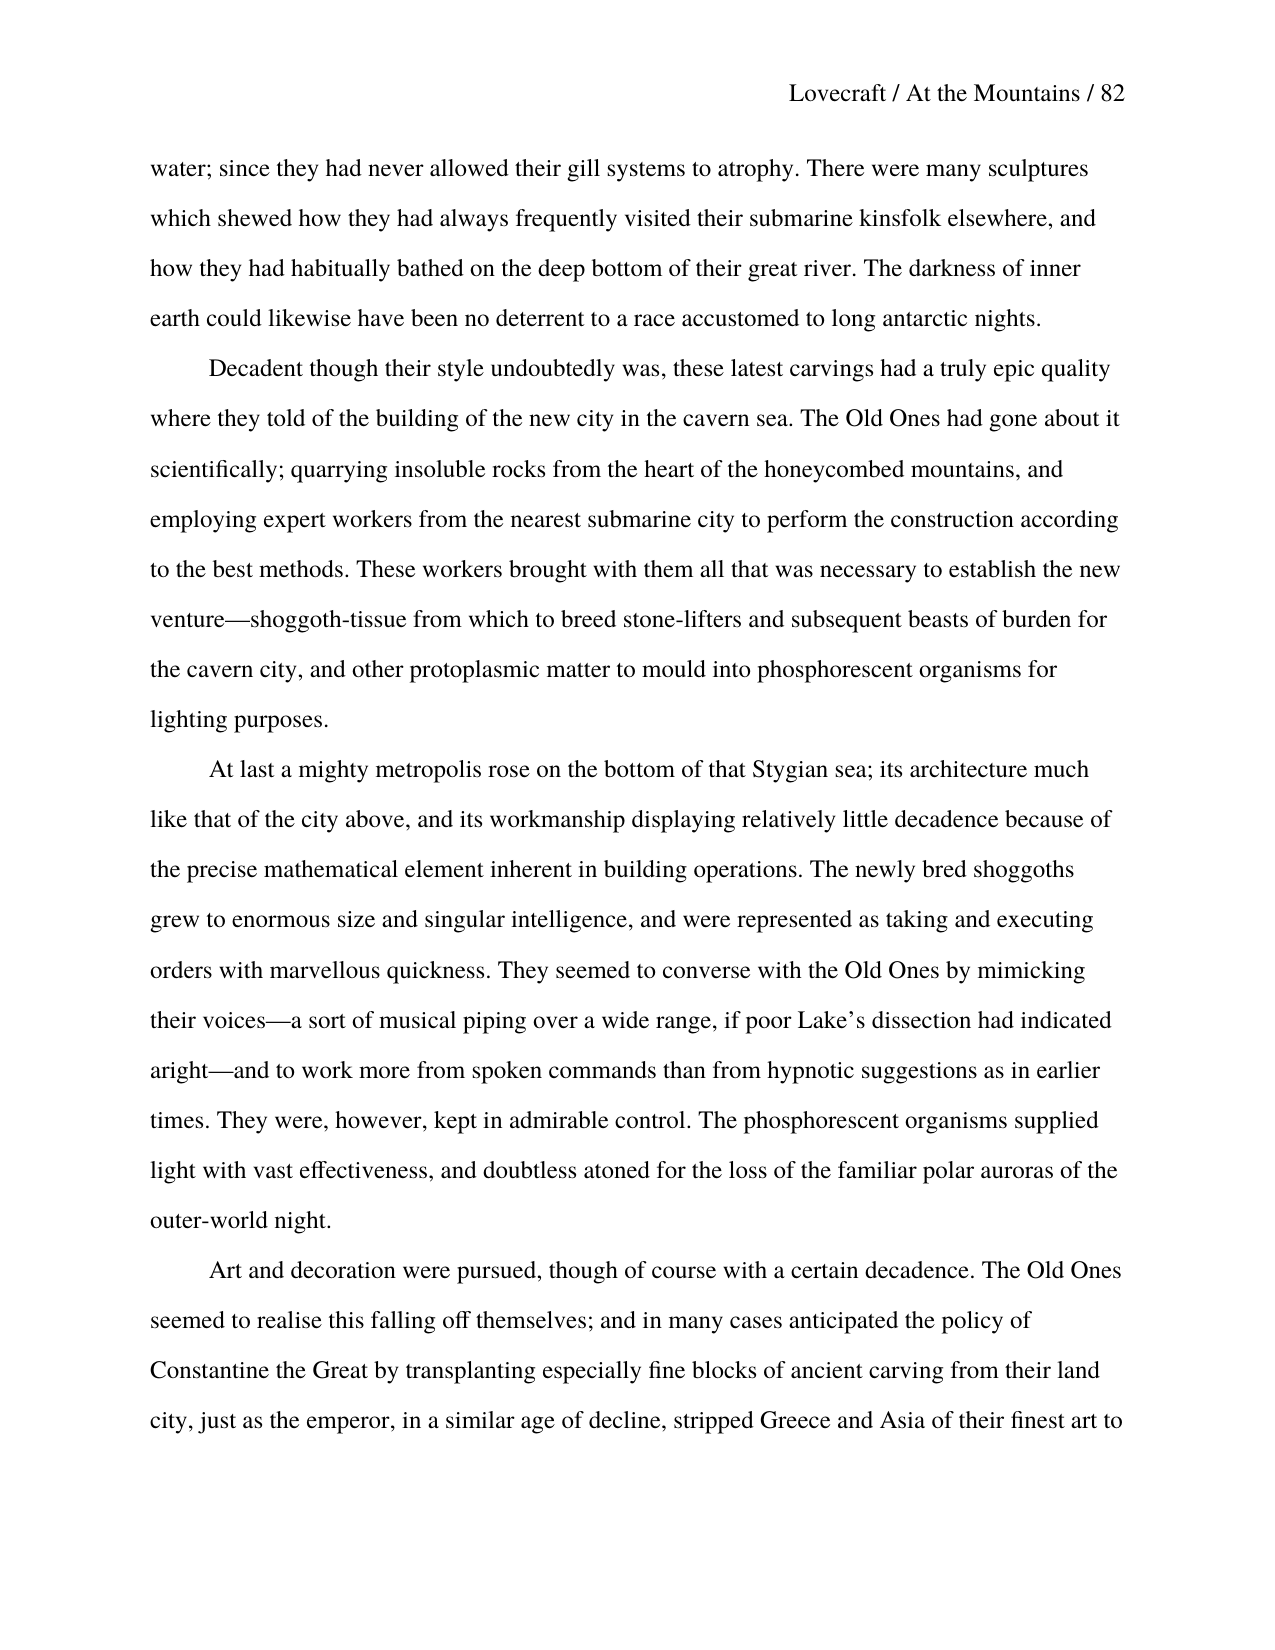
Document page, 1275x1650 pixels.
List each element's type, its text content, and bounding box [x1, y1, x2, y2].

text water; since they had never allowed their gill systems to atrophy. There were many sculptures which shewed how they had always frequently visited their submarine kinsfolk elsewhere, and how they had habitually bathed on the deep bottom of their great river. The darkness of inner earth could likewise have been no deterrent to a race accustomed to long antarctic nights. [150, 150, 1125, 334]
text At last a mighty metropolis rose on the bottom of that Stygian sea; its architecture much like that of the city above, and its workmanship displaying relatively little decadence because of the precise mathematical element inherent in building operations. The newly bred shoggoths grew to enormous size and singular intelligence, and were represented as taking and executing orders with marvellous quickness. They seemed to converse with the Old Ones by mimicking their voices—a sort of musical piping over a wide range, if poor Lake’s dissection had indicated aright—and to work more from spoken commands than from hypnotic suggestions as in earlier times. They were, however, kept in admirable control. The phosphorescent organisms supplied light with vast effectiveness, and doubtless atoned for the loss of the familiar polar auroras of the outer-world night. [150, 751, 1125, 1236]
text Art and decoration were pursued, though of course with a certain decadence. The Old Ones seemed to realise this falling off themselves; and in many cases anticipated the policy of Constantine the Great by transplanting especially fine blocks of ancient carving from their land city, just as the emperor, in a similar age of decline, stripped Greece and Asia of their finest art to [150, 1252, 1125, 1436]
text Decadent though their style undoubtedly was, these latest carvings had a truly epic quality where they told of the building of the new city in the cavern sea. The Old Ones had gone about it scientifically; quarrying insoluble rocks from the heart of the honeycombed mountains, and employing expert workers from the nearest submarine city to perform the construction according to the best methods. These workers brought with them all that was necessary to establish the new venture—shoggoth-tissue from which to breed stone-lifters and subsequent beasts of burden for the cavern city, and other protoplasmic matter to mould into phosphorescent organisms for lighting purposes. [150, 350, 1125, 734]
